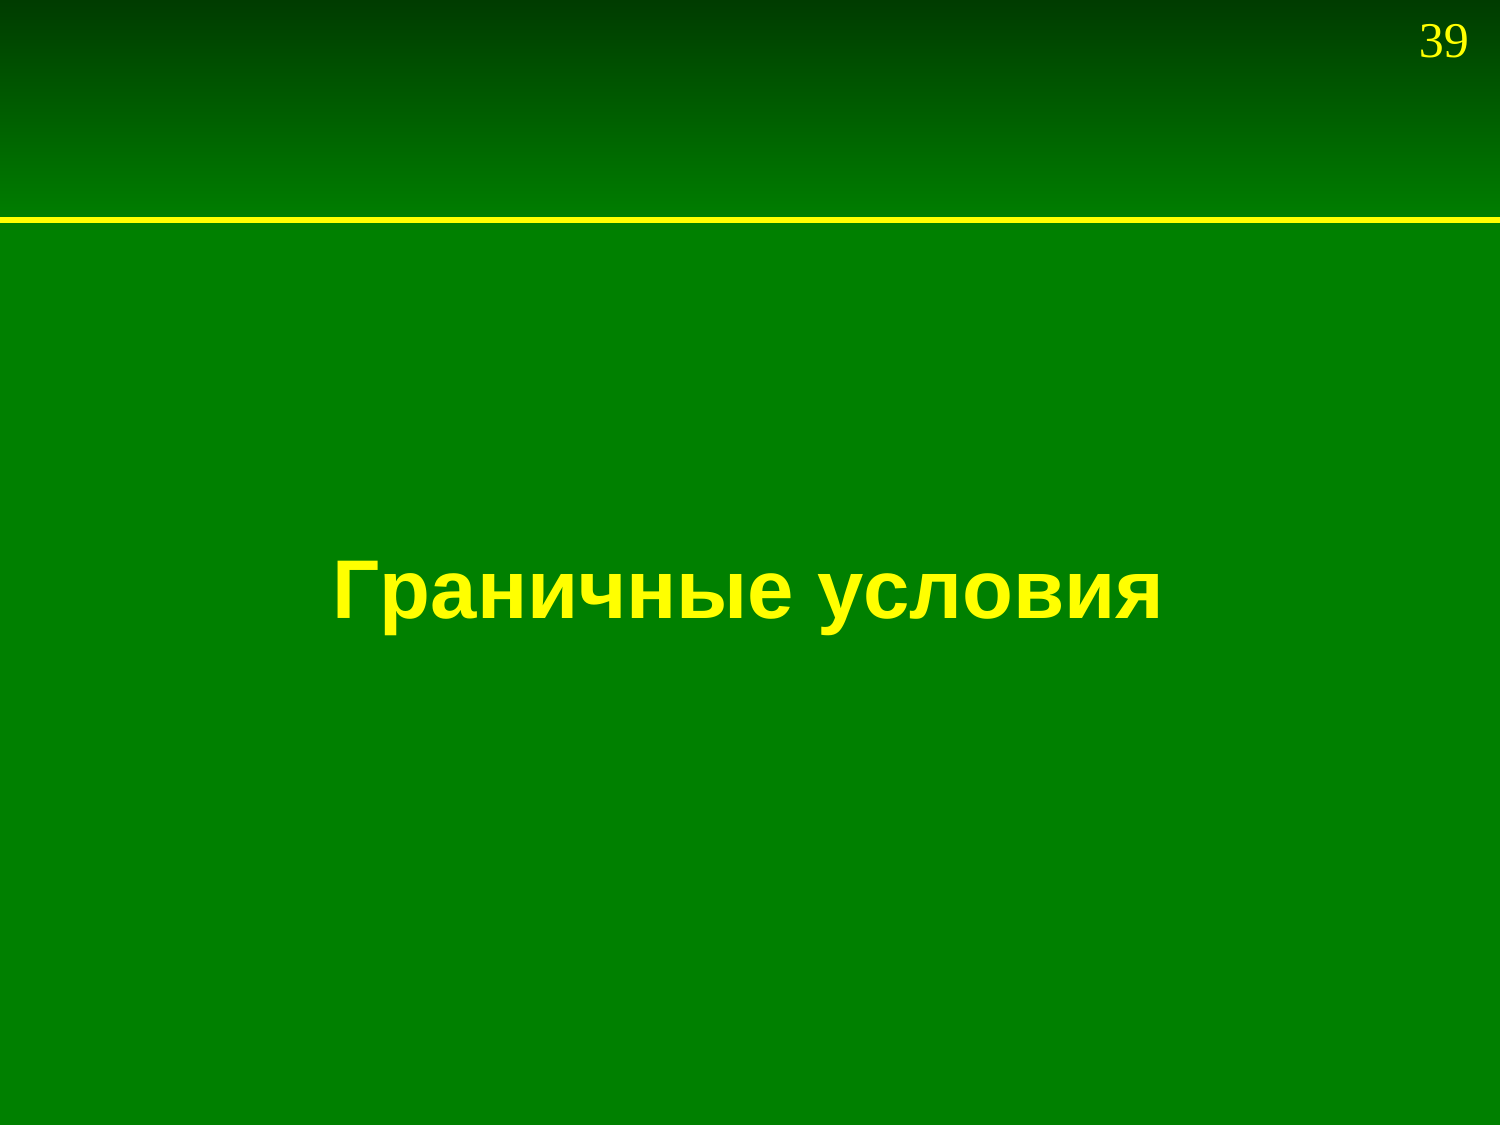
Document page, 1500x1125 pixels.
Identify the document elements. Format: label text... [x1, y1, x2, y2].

text_box Граничные условия [17, 385, 1481, 785]
